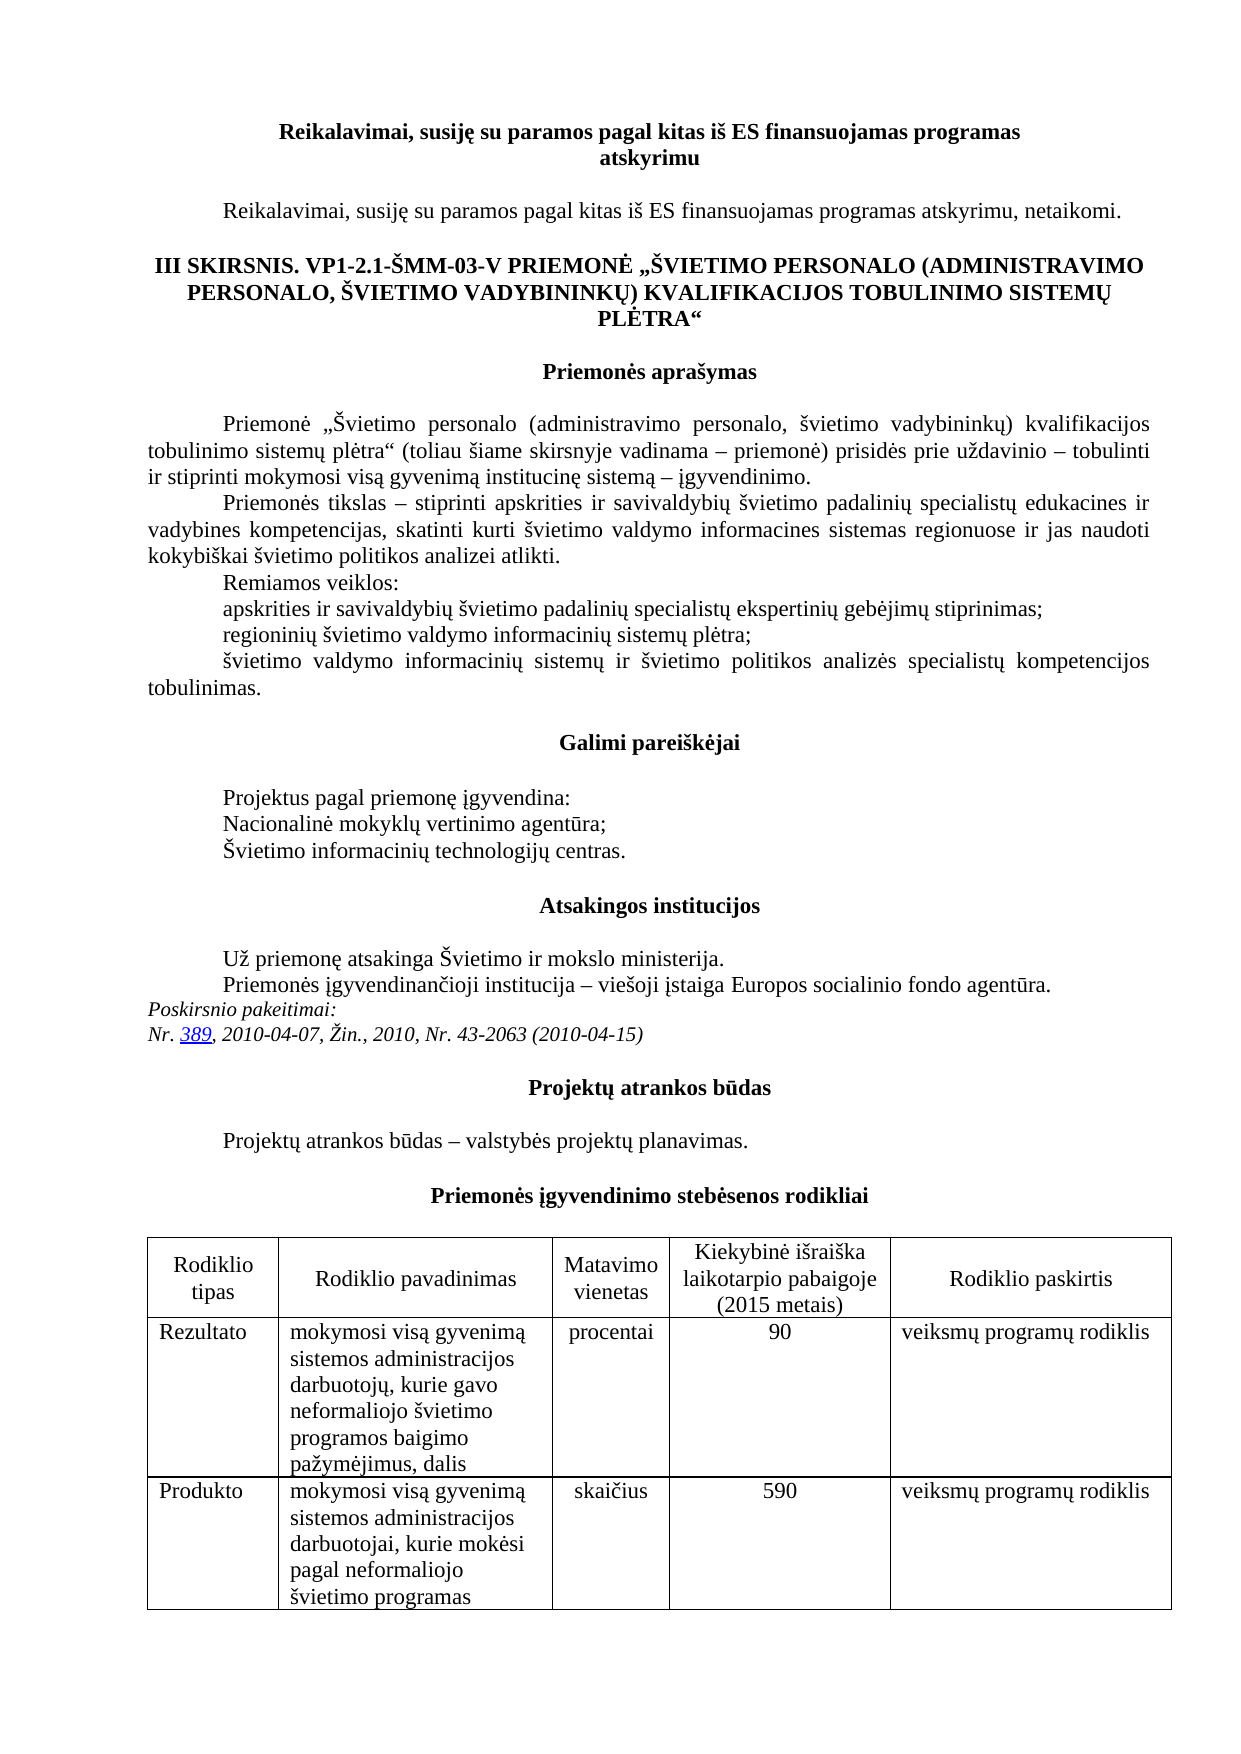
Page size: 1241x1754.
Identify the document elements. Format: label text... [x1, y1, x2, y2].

table_cell procentai [553, 1318, 669, 1476]
text Projektų atrankos būdas – valstybės projektų planavimas. [185, 1127, 1152, 1153]
table_header Kiekybinė išraiška laikotarpio pabaigoje (2015 metais) [670, 1238, 890, 1317]
table_header Rodiklio pavadinimas [279, 1238, 552, 1317]
text Reikalavimai, susiję su paramos pagal kitas iš ES finansuojamas programas atskyrimu [148, 118, 1152, 171]
text Nacionalinė mokyklų vertinimo agentūra; [148, 811, 1152, 837]
table_header Rodiklio tipas [148, 1238, 278, 1317]
text Nr. 389, 2010-04-07, Žin., 2010, Nr. 43-2063 (2010-04-15) [148, 1021, 1152, 1046]
text Švietimo informacinių technologijų centras. [148, 837, 1152, 863]
text Priemonės įgyvendinančioji institucija – viešoji įstaiga Europos socialinio fondo agentūra. [148, 971, 1152, 997]
table_cell mokymosi visą gyvenimą sistemos administracijos darbuotojų, kurie gavo neformaliojo švietimo programos baigimo pažymėjimus, dalis [279, 1318, 552, 1476]
text Poskirsnio pakeitimai: [148, 997, 1152, 1021]
table_cell Produkto [148, 1478, 278, 1609]
table_cell 90 [670, 1318, 890, 1476]
table_cell skaičius [553, 1478, 669, 1609]
table_cell veiksmų programų rodiklis [891, 1478, 1171, 1609]
table_cell veiksmų programų rodiklis [891, 1318, 1171, 1476]
table_cell mokymosi visą gyvenimą sistemos administracijos darbuotojai, kurie mokėsi pagal neformaliojo švietimo programas [279, 1478, 552, 1609]
text Priemonės įgyvendinimo stebėsenos rodikliai [148, 1182, 1152, 1208]
text regioninių švietimo valdymo informacinių sistemų plėtra; [148, 621, 1152, 648]
text Priemonė „Švietimo personalo (administravimo personalo, švietimo vadybininkų) kvalifikacijos tobulinimo sistemų plėtra“ (toliau šiame skirsnyje vadinama – priemonė) prisidės prie uždavinio – tobulinti ir stiprinti mokymosi visą gyvenimą institucinę sistemą – įgyvendinimo. [148, 410, 1152, 489]
text apskrities ir savivaldybių švietimo padalinių specialistų ekspertinių gebėjimų stiprinimas; [148, 595, 1152, 621]
text Projektus pagal priemonę įgyvendina: [148, 784, 1152, 811]
text Atsakingos institucijos [148, 892, 1152, 918]
table_header Rodiklio paskirtis [891, 1238, 1171, 1317]
text Priemonės aprašymas [148, 358, 1152, 384]
text švietimo valdymo informacinių sistemų ir švietimo politikos analizės specialistų kompetencijos tobulinimas. [148, 648, 1152, 700]
text III SKIRSNIS. VP1-2.1-ŠMM-03-V PRIEMONĖ „ŠVIETIMO PERSONALO (ADMINISTRAVIMO PERSONALO, ŠVIETIMO VADYBININKŲ) KVALIFIKACIJOS TOBULINIMO SISTEMŲ PLĖTRA“ [148, 252, 1152, 331]
text Remiamos veiklos: [148, 568, 1152, 595]
text Priemonės tikslas – stiprinti apskrities ir savivaldybių švietimo padalinių specialistų edukacines ir vadybines kompetencijas, skatinti kurti švietimo valdymo informacines sistemas regionuose ir jas naudoti kokybiškai švietimo politikos analizei atlikti. [148, 489, 1152, 568]
text Už priemonę atsakinga Švietimo ir mokslo ministerija. [148, 945, 1152, 971]
text Projektų atrankos būdas [148, 1074, 1152, 1101]
table_cell 590 [670, 1478, 890, 1609]
text Galimi pareiškėjai [148, 729, 1152, 755]
text Reikalavimai, susiję su paramos pagal kitas iš ES finansuojamas programas atskyrimu, netaikomi. [148, 197, 1152, 223]
table_header Matavimo vienetas [553, 1238, 669, 1317]
table_cell Rezultato [148, 1318, 278, 1476]
